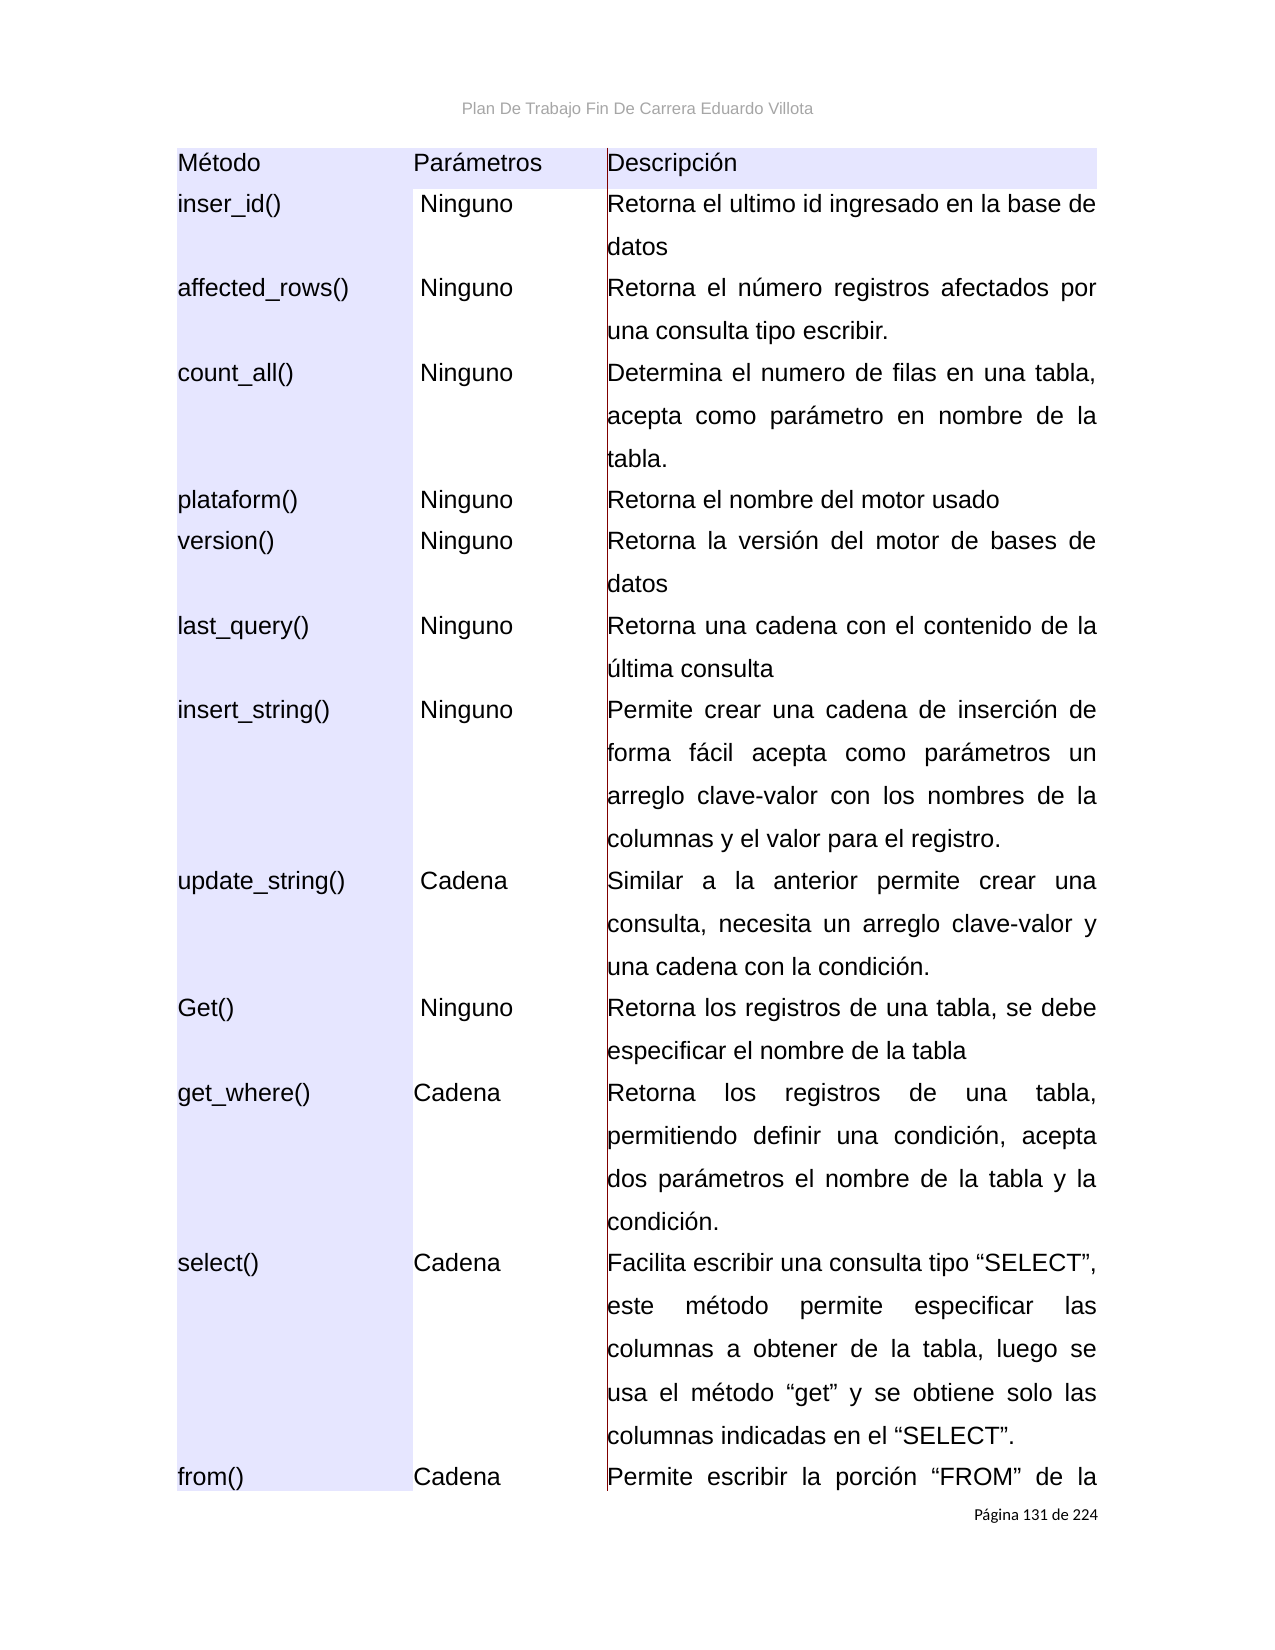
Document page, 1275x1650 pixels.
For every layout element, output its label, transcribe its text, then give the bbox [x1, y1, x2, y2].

table_cell Retorna la versión del motor de bases de datos [608, 526, 1097, 611]
table_cell select() [177, 1248, 413, 1462]
table_cell Get() [177, 993, 413, 1078]
table_cell get_where() [177, 1078, 413, 1248]
table_cell Ninguno [413, 189, 607, 273]
table_cell plataform() [177, 485, 413, 526]
table_cell inser_id() [177, 189, 413, 273]
table_cell Ninguno [413, 993, 607, 1078]
table_cell Ninguno [413, 273, 607, 358]
table_header Parámetros [413, 148, 607, 189]
table_cell Permite crear una cadena de inserción de forma fácil acepta como parámetros un arreglo clave-valor con los nombres de la columnas y el valor para el registro. [608, 695, 1097, 866]
table_cell Retorna el nombre del motor usado [608, 485, 1097, 526]
table_cell Facilita escribir una consulta tipo “SELECT”, este método permite especificar las columnas a obtener de la tabla, luego se usa el método “get” y se obtiene solo las columnas indicadas en el “SELECT”. [608, 1248, 1097, 1462]
table_cell Cadena [413, 1078, 607, 1248]
table_cell Cadena [413, 866, 607, 993]
table_cell Retorna el ultimo id ingresado en la base de datos [608, 189, 1097, 273]
table_cell Ninguno [413, 526, 607, 611]
table_cell Cadena [413, 1248, 607, 1462]
table_cell Determina el numero de filas en una tabla, acepta como parámetro en nombre de la tabla. [608, 358, 1097, 485]
table_cell Ninguno [413, 358, 607, 485]
table_cell Retorna una cadena con el contenido de la última consulta [608, 611, 1097, 695]
table_cell update_string() [177, 866, 413, 993]
table_cell affected_rows() [177, 273, 413, 358]
table_cell Cadena [413, 1462, 607, 1491]
table_cell Retorna el número registros afectados por una consulta tipo escribir. [608, 273, 1097, 358]
table_cell Permite escribir la porción “FROM” de la [608, 1462, 1097, 1491]
table_cell Ninguno [413, 695, 607, 866]
table_cell count_all() [177, 358, 413, 485]
table_cell Similar a la anterior permite crear una consulta, necesita un arreglo clave-valor y una cadena con la condición. [608, 866, 1097, 993]
table_cell from() [177, 1462, 413, 1491]
table_cell version() [177, 526, 413, 611]
table_cell Retorna los registros de una tabla, se debe especificar el nombre de la tabla [608, 993, 1097, 1078]
table_header Método [177, 148, 413, 189]
table_cell last_query() [177, 611, 413, 695]
table_cell Ninguno [413, 485, 607, 526]
table_header Descripción [608, 148, 1097, 189]
table_cell Retorna los registros de una tabla, permitiendo definir una condición, acepta dos parámetros el nombre de la tabla y la condición. [608, 1078, 1097, 1248]
table_cell insert_string() [177, 695, 413, 866]
table_cell Ninguno [413, 611, 607, 695]
